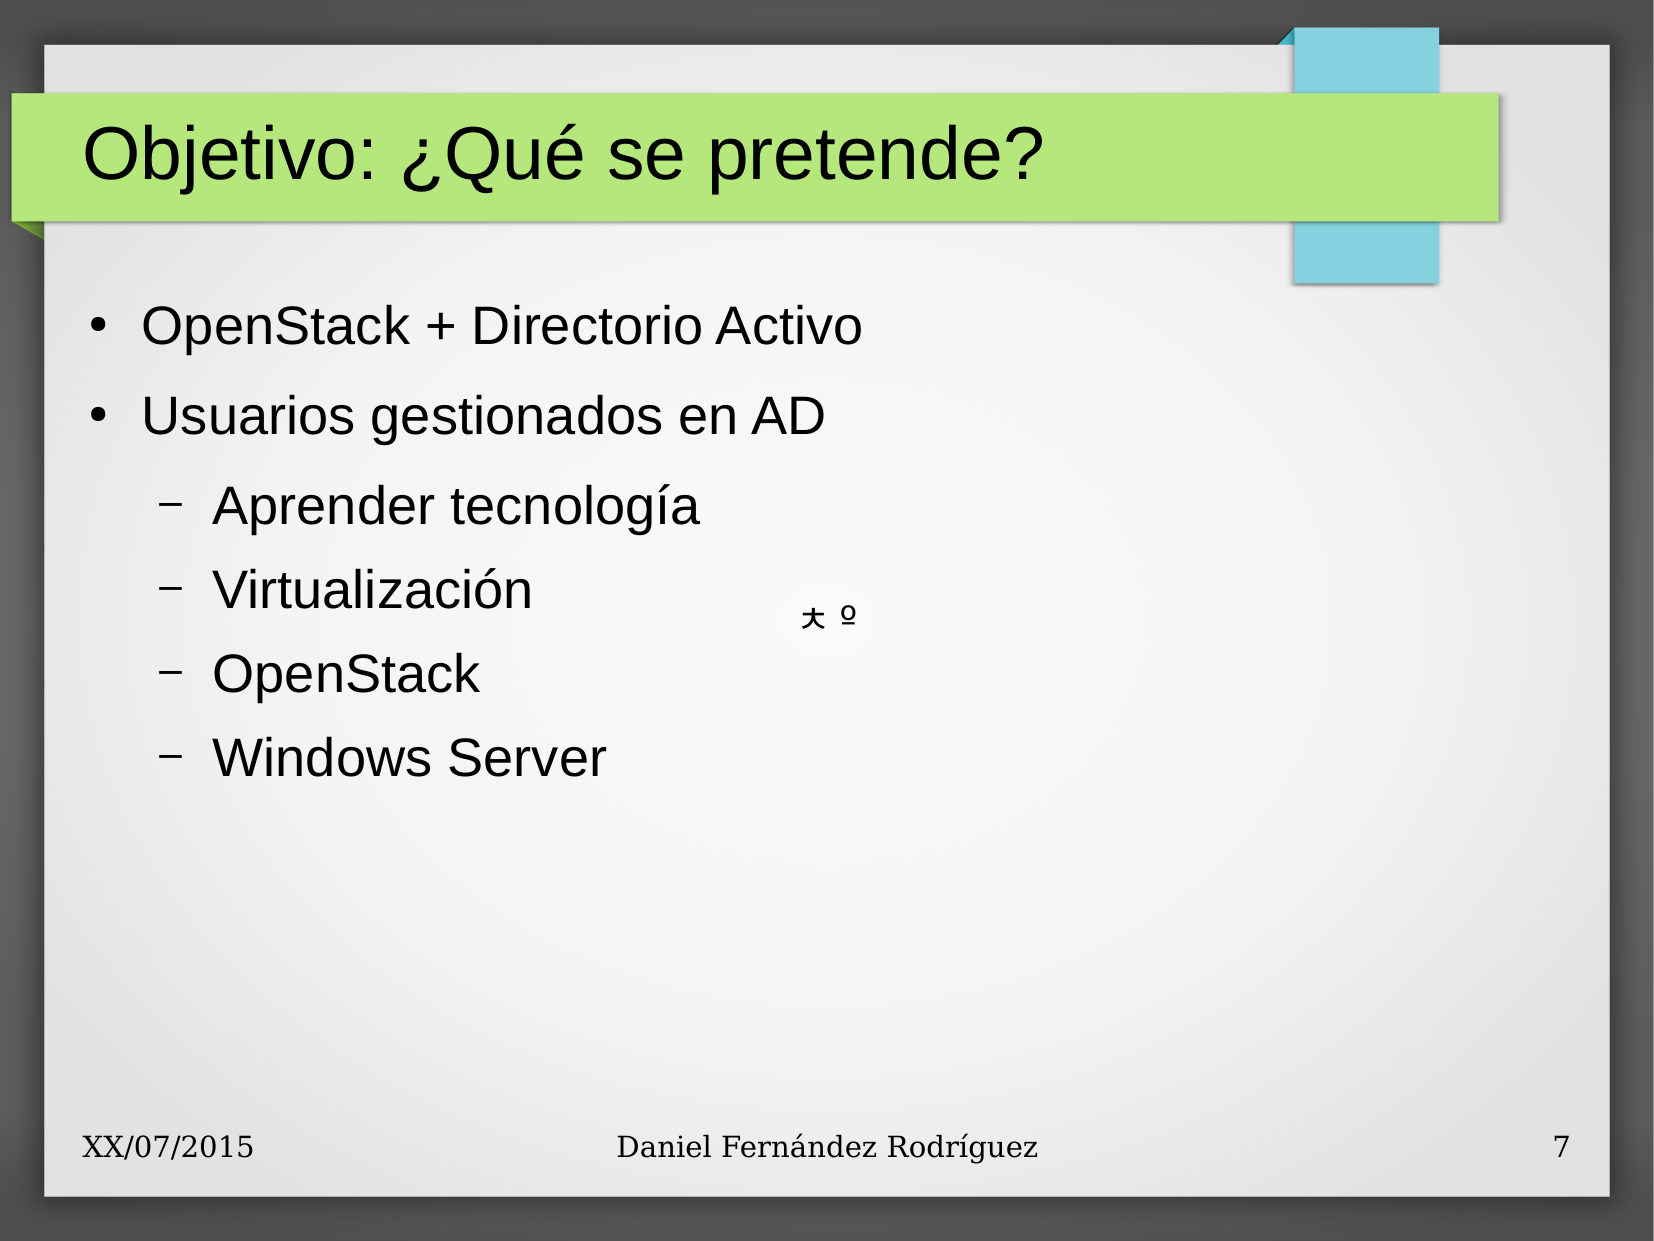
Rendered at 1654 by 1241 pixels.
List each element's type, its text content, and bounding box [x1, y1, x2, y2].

picture [0, 0, 1654, 1241]
list OpenStack + Directorio Activo Usuarios gestionados en AD Aprender tecnología Virtualización OpenStack Windows Server [70, 295, 1560, 1015]
title Objetivo: ¿Qué se pretende? [82, 94, 1512, 213]
